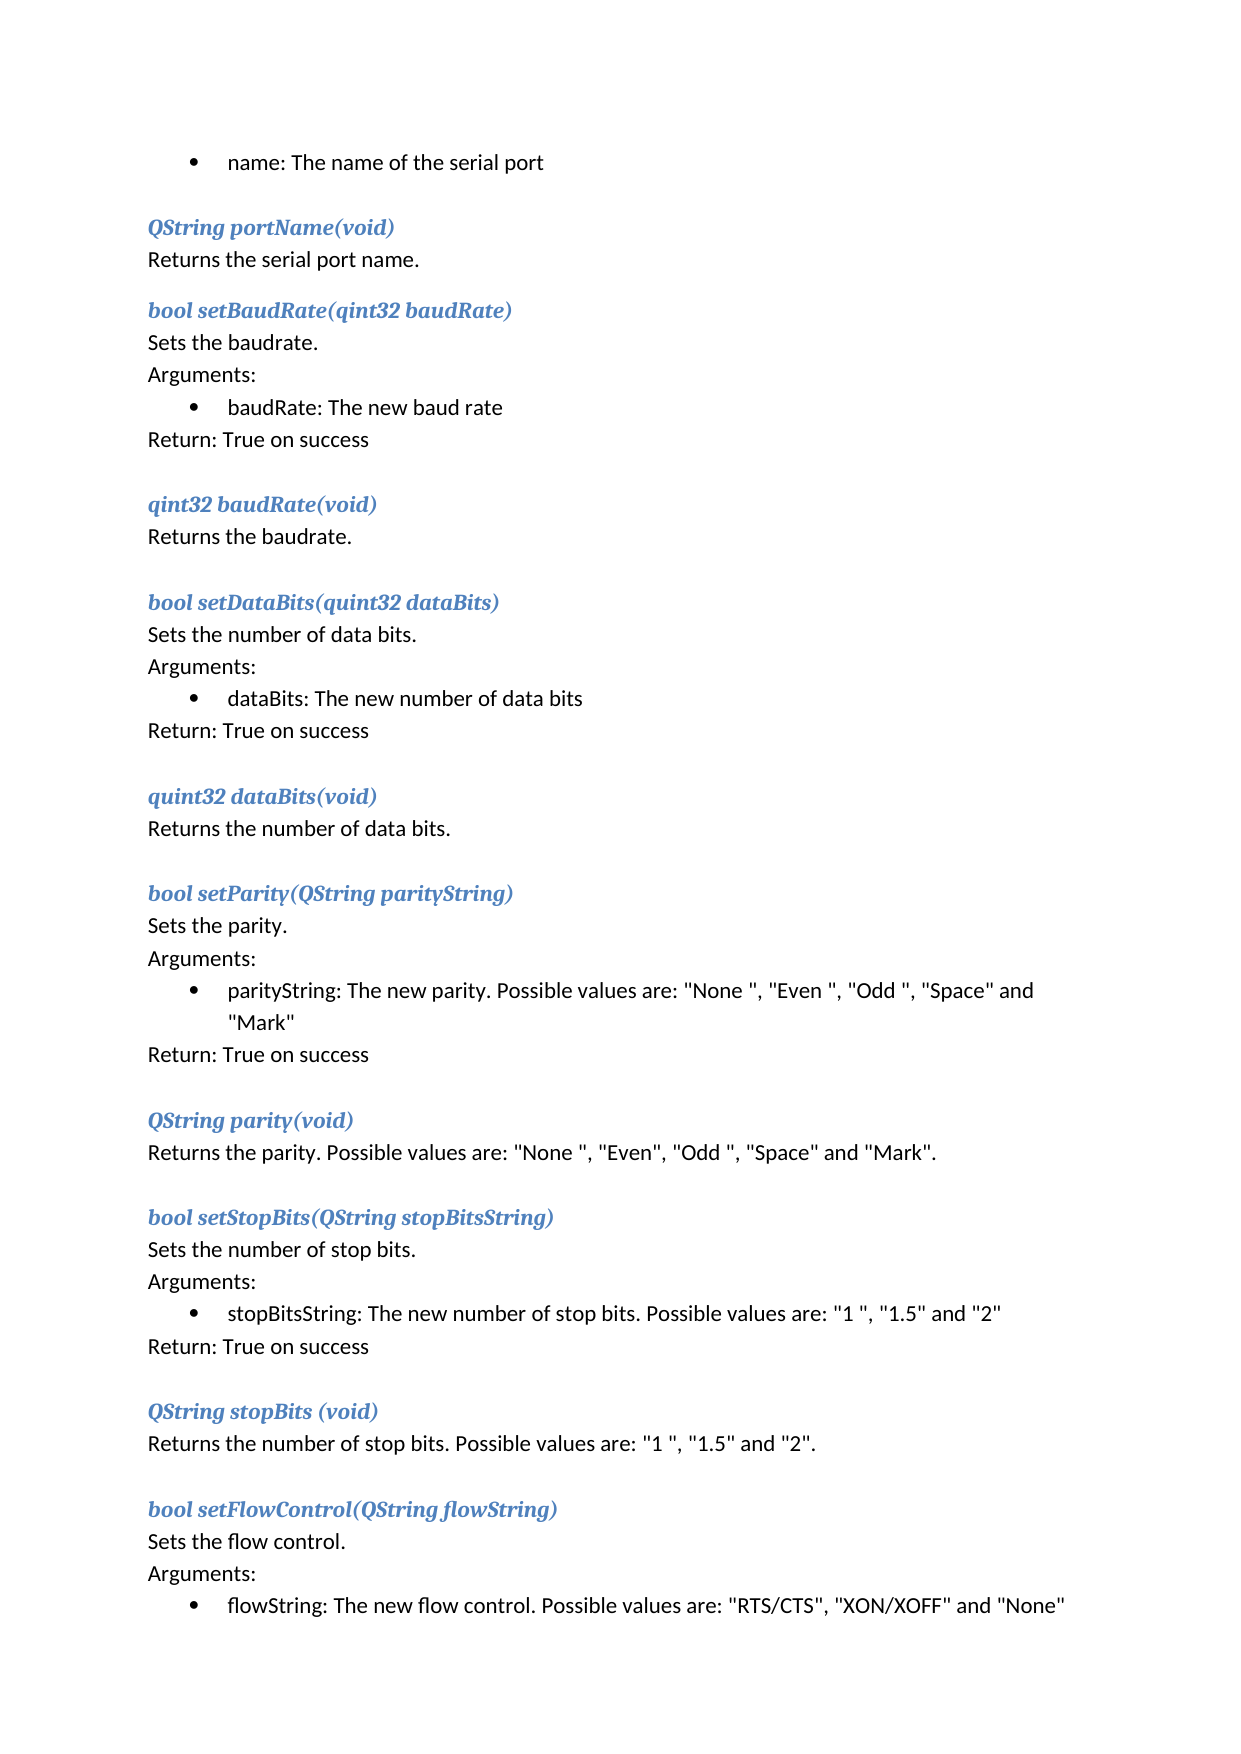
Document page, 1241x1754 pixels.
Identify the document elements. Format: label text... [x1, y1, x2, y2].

subtitle qint32 baudRate(void) [148, 492, 1093, 518]
subtitle quint32 dataBits(void) [148, 784, 1093, 810]
text Arguments: [148, 361, 1093, 388]
text Arguments: [148, 1559, 1093, 1587]
text Returns the baudrate. [148, 522, 1093, 550]
list parityString: The new parity. Possible values are: "None ", "Even ", "Odd ", "Space" and "Mark" [190, 976, 1093, 1036]
text Return: True on success [148, 1332, 1093, 1360]
text Returns the number of data bits. [148, 814, 1093, 842]
list name: The name of the serial port [190, 148, 1093, 176]
text Arguments: [148, 1267, 1093, 1295]
subtitle bool setFlowControl(QString flowString) [148, 1497, 1093, 1523]
text Sets the number of stop bits. [148, 1235, 1093, 1263]
text Returns the serial port name. [148, 245, 1093, 273]
text Arguments: [148, 944, 1093, 972]
subtitle bool setDataBits(quint32 dataBits) [148, 590, 1093, 616]
list flowString: The new flow control. Possible values are: "RTS/CTS", "XON/XOFF" and "None" [190, 1591, 1093, 1619]
subtitle bool setStopBits(QString stopBitsString) [148, 1205, 1093, 1231]
subtitle QString stopBits (void) [148, 1399, 1093, 1425]
text Sets the baudrate. [148, 328, 1093, 356]
text Return: True on success [148, 716, 1093, 744]
text Arguments: [148, 652, 1093, 680]
text Sets the parity. [148, 911, 1093, 939]
list dataBits: The new number of data bits [190, 684, 1093, 712]
list stopBitsString: The new number of stop bits. Possible values are: "1 ", "1.5" and "2" [190, 1299, 1093, 1328]
text Return: True on success [148, 1040, 1093, 1068]
text Returns the parity. Possible values are: "None ", "Even", "Odd ", "Space" and "Mark". [148, 1138, 1093, 1166]
subtitle QString parity(void) [148, 1107, 1093, 1134]
text Sets the flow control. [148, 1527, 1093, 1555]
text Returns the number of stop bits. Possible values are: "1 ", "1.5" and "2". [148, 1429, 1093, 1457]
list baudRate: The new baud rate [190, 393, 1093, 421]
subtitle bool setParity(QString parityString) [148, 881, 1093, 908]
text Sets the number of data bits. [148, 620, 1093, 648]
text Return: True on success [148, 425, 1093, 453]
subtitle QString portName(void) [148, 215, 1093, 241]
subtitle bool setBaudRate(qint32 baudRate) [148, 298, 1093, 324]
